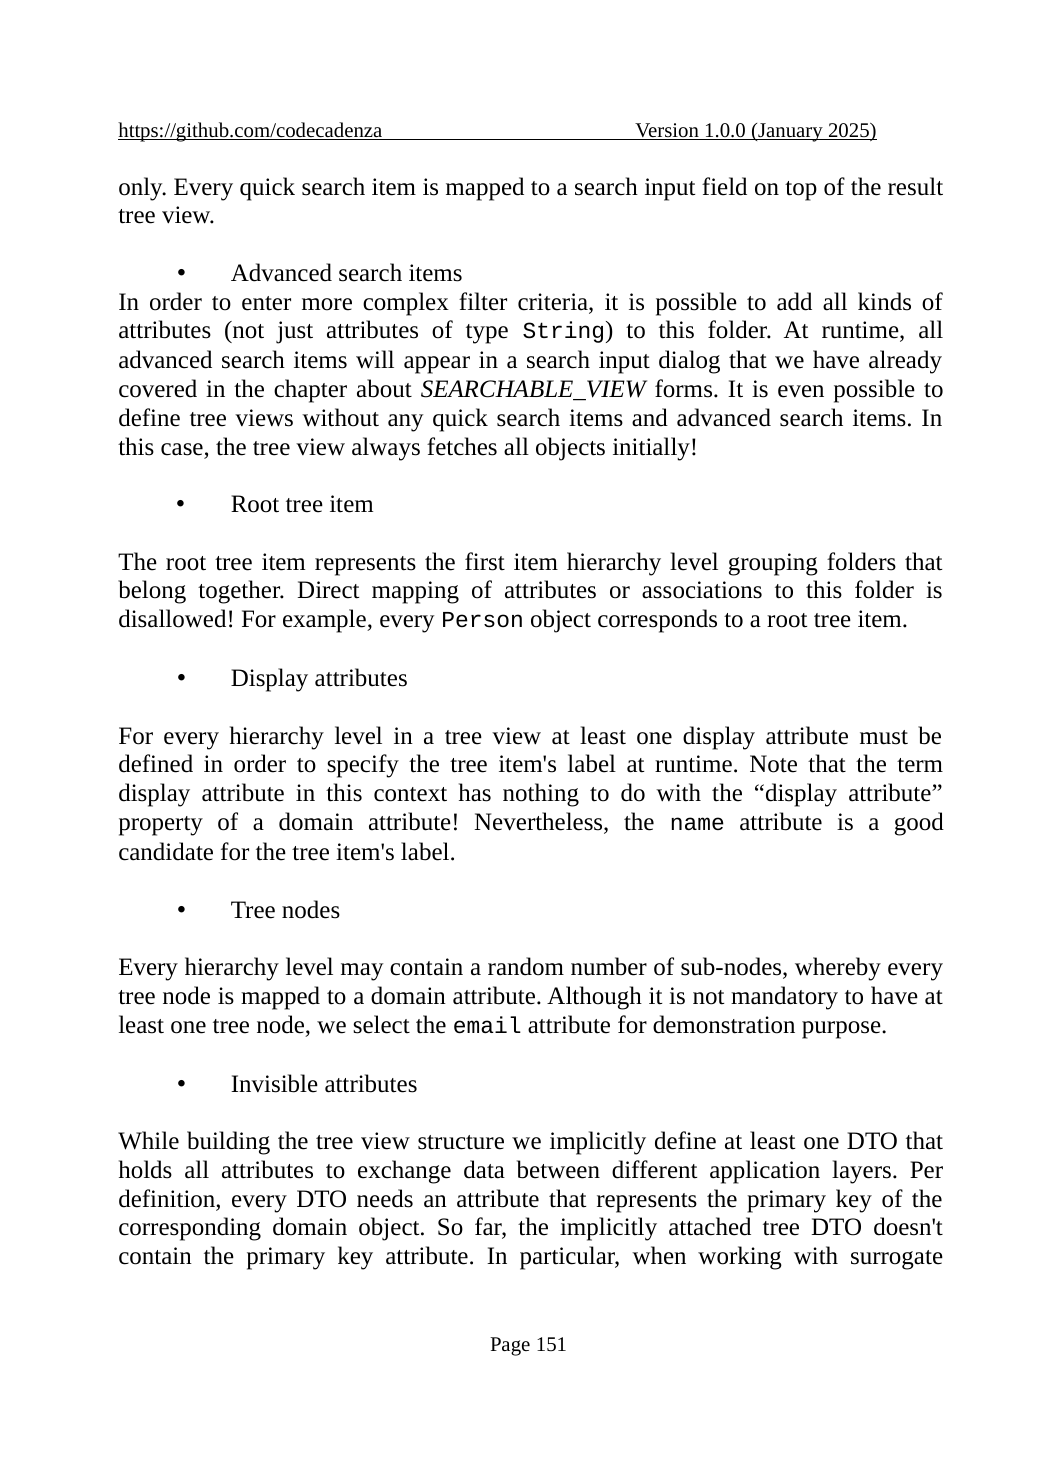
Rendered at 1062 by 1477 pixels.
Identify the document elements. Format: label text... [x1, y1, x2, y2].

text The root tree item represents the first item hierarchy level grouping folders that belong together. Direct mapping of attributes or associations to this folder is disallowed! For example, every Person object corresponds to a root tree item. [118, 547, 944, 634]
list Display attributes [177, 663, 944, 692]
list Tree nodes [177, 895, 944, 923]
text While building the tree view structure we implicitly define at least one DTO that holds all attributes to exchange data between different application layers. Per definition, every DTO needs an attribute that represents the primary key of the corresponding domain object. So far, the implicitly attached tree DTO doesn't contain the primary key attribute. In particular, when working with surrogate [118, 1126, 944, 1270]
list Advanced search items [177, 258, 944, 287]
text only. Every quick search item is mapped to a search input field on top of the result tree view. [118, 172, 944, 229]
text Every hierarchy level may contain a random number of sub-nodes, whereby every tree node is mapped to a domain attribute. Although it is not mandatory to have at least one tree node, we select the email attribute for demonstration purpose. [118, 952, 944, 1040]
text In order to enter more complex filter criteria, it is possible to add all kinds of attributes (not just attributes of type String) to this folder. At runtime, all advanced search items will appear in a search input dialog that we have already covered in the chapter about SEARCHABLE_VIEW forms. It is even possible to define tree views without any quick search items and advanced search items. In this case, the tree view always fetches all objects initially! [118, 287, 944, 461]
list Invisible attributes [177, 1069, 944, 1097]
list Root tree item [176, 489, 944, 518]
text For every hierarchy level in a tree view at least one display attribute must be defined in order to specify the tree item's label at runtime. Note that the term display attribute in this context has nothing to do with the “display attribute” property of a domain attribute! Nevertheless, the name attribute is a good candidate for the tree item's label. [118, 721, 944, 866]
